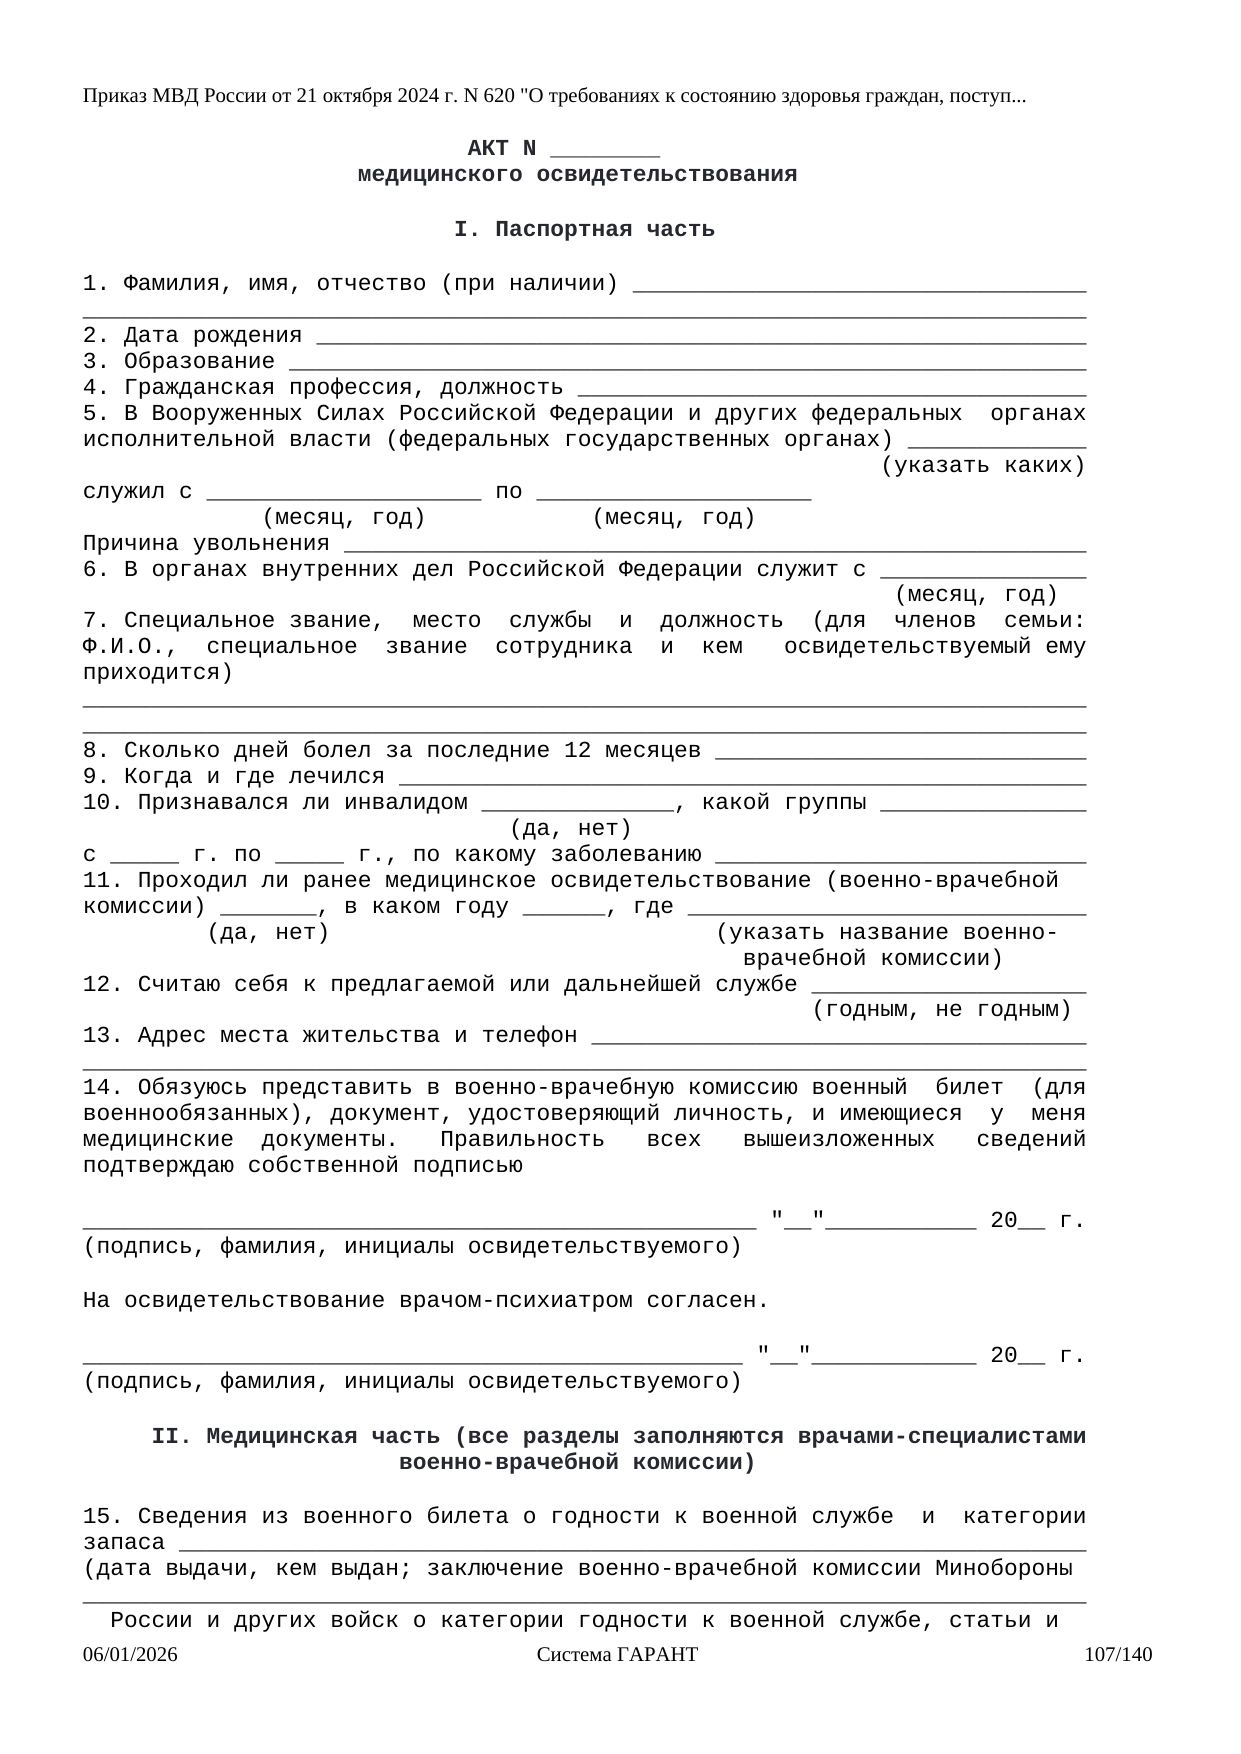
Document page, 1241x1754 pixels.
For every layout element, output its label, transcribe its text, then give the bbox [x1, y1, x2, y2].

text подтверждаю собственной подписью [83, 1153, 1157, 1179]
text АКТ N ________ [83, 136, 1157, 162]
text На освидетельствование врачом-психиатром согласен. [83, 1289, 1157, 1315]
text 2. Дата рождения ________________________________________________________ [83, 323, 1157, 349]
text (месяц, год) [83, 583, 1157, 609]
text (указать каких) [83, 453, 1157, 479]
text (подпись, фамилия, инициалы освидетельствуемого) [83, 1369, 1157, 1395]
text _________________________________________________________________________ [83, 712, 1157, 738]
text (да, нет) [83, 816, 1157, 842]
text исполнительной власти (федеральных государственных органах) _____________ [83, 427, 1157, 453]
text приходится) [83, 661, 1157, 687]
text России и других войск о категории годности к военной службе, статьи и [83, 1608, 1157, 1634]
text 12. Считаю себя к предлагаемой или дальнейшей службе ____________________ [83, 972, 1157, 998]
text _________________________________________________ "__"___________ 20__ г. [83, 1208, 1157, 1234]
text 8. Сколько дней болел за последние 12 месяцев ___________________________ [83, 738, 1157, 764]
text 4. Гражданская профессия, должность _____________________________________ [83, 375, 1157, 401]
text ________________________________________________ "__"____________ 20__ г. [83, 1343, 1157, 1369]
text комиссии) _______, в каком году ______, где _____________________________ [83, 894, 1157, 920]
text военнообязанных), документ, удостоверяющий личность, и имеющиеся у меня [83, 1102, 1157, 1127]
text 7. Специальное звание, место службы и должность (для членов семьи: [83, 609, 1157, 635]
text медицинские документы. Правильность всех вышеизложенных сведений [83, 1127, 1157, 1153]
text медицинского освидетельствования [83, 162, 1157, 188]
text 14. Обязуюсь представить в военно-врачебную комиссию военный билет (для [83, 1076, 1157, 1102]
text 1. Фамилия, имя, отчество (при наличии) _________________________________ [83, 272, 1157, 297]
text _________________________________________________________________________ [83, 297, 1157, 323]
text (дата выдачи, кем выдан; заключение военно-врачебной комиссии Минобороны [83, 1557, 1157, 1582]
text 6. В органах внутренних дел Российской Федерации служит с _______________ [83, 557, 1157, 583]
text _________________________________________________________________________ [83, 1582, 1157, 1608]
text (подпись, фамилия, инициалы освидетельствуемого) [83, 1234, 1157, 1260]
text Причина увольнения ______________________________________________________ [83, 531, 1157, 557]
text (да, нет) (указать название военно- [83, 920, 1157, 946]
text 11. Проходил ли ранее медицинское освидетельствование (военно-врачебной [83, 868, 1157, 894]
text военно-врачебной комиссии) [83, 1450, 1157, 1476]
text _________________________________________________________________________ [83, 687, 1157, 712]
text 5. В Вооруженных Силах Российской Федерации и других федеральных органах [83, 401, 1157, 427]
text с _____ г. по _____ г., по какому заболеванию ___________________________ [83, 842, 1157, 868]
text 13. Адрес места жительства и телефон ____________________________________ [83, 1024, 1157, 1050]
text врачебной комиссии) [83, 946, 1157, 972]
text 10. Признавался ли инвалидом ______________, какой группы _______________ [83, 790, 1157, 816]
text 15. Сведения из военного билета о годности к военной службе и категории [83, 1505, 1157, 1531]
text запаса __________________________________________________________________ [83, 1531, 1157, 1557]
text служил с ____________________ по ____________________ [83, 479, 1157, 505]
text 3. Образование __________________________________________________________ [83, 349, 1157, 375]
text I. Паспортная часть [83, 217, 1157, 243]
text (годным, не годным) [83, 998, 1157, 1024]
text 9. Когда и где лечился __________________________________________________ [83, 764, 1157, 790]
text Ф.И.О., специальное звание сотрудника и кем освидетельствуемый ему [83, 635, 1157, 661]
text _________________________________________________________________________ [83, 1050, 1157, 1076]
text II. Медицинская часть (все разделы заполняются врачами-специалистами [83, 1424, 1157, 1450]
text (месяц, год) (месяц, год) [83, 505, 1157, 531]
